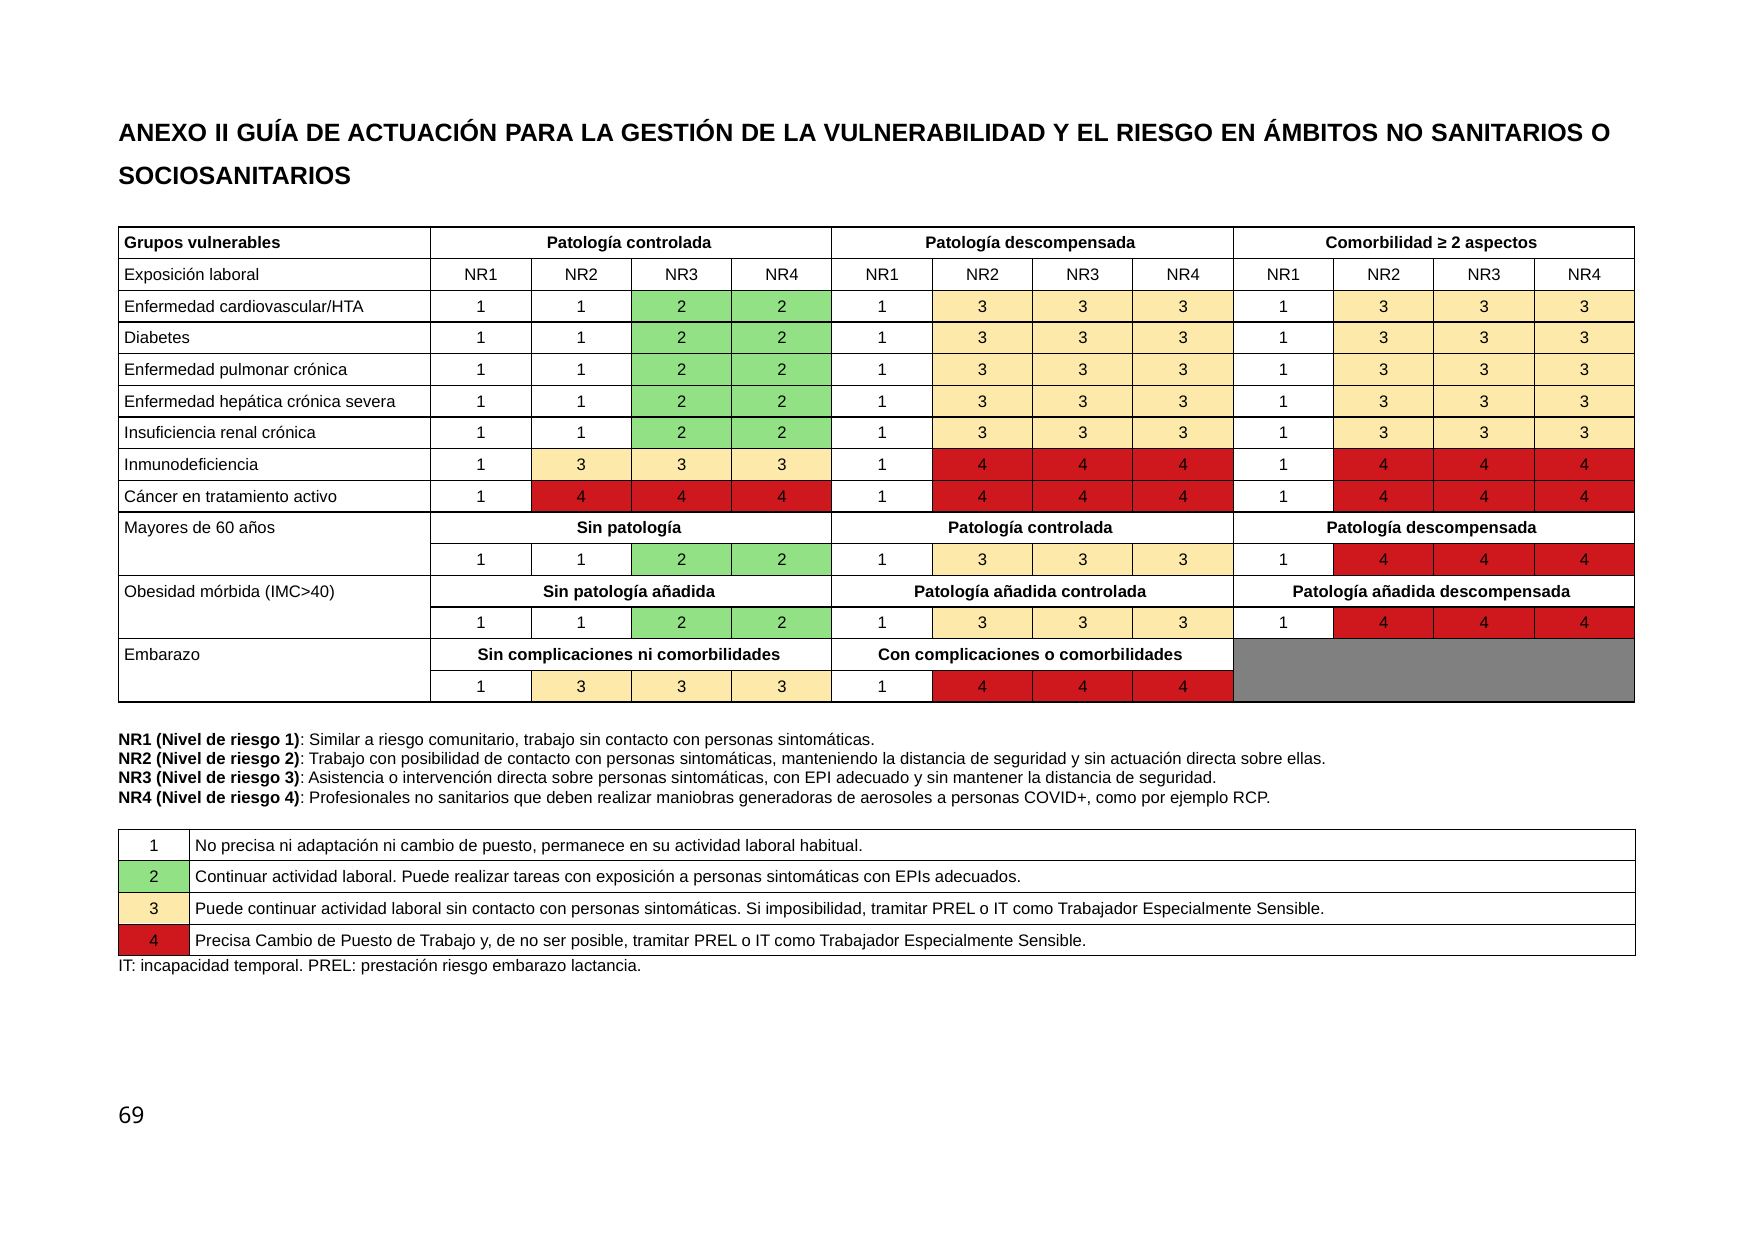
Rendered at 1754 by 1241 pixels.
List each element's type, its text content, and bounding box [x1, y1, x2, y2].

table_cell 1 [832, 354, 932, 385]
table_cell 3 [1133, 354, 1233, 385]
table_cell 3 [933, 291, 1032, 321]
table_cell NR2 [532, 259, 631, 290]
table_cell 1 [532, 418, 631, 448]
table_cell 2 [632, 418, 731, 448]
table_cell 1 [532, 386, 631, 416]
table_cell 1 [431, 449, 531, 480]
table_cell 3 [1133, 291, 1233, 321]
table_cell Cáncer en tratamiento activo [119, 481, 430, 511]
table_cell 3 [1434, 386, 1534, 416]
table_cell NR3 [1033, 259, 1132, 290]
table_cell Patología añadida controlada [832, 576, 1233, 606]
table_cell 1 [832, 323, 932, 353]
table_cell Enfermedad cardiovascular/HTA [119, 291, 430, 321]
table_cell 3 [1535, 354, 1634, 385]
table_cell 1 [431, 291, 531, 321]
table_cell 1 [1234, 386, 1333, 416]
table_cell 1 [1234, 449, 1333, 480]
table_cell 1 [431, 544, 531, 575]
table_cell NR1 [832, 259, 932, 290]
table_cell 2 [632, 608, 731, 638]
table_cell Patología controlada [832, 513, 1233, 543]
table_cell Enfermedad hepática crónica severa [119, 386, 430, 416]
table_cell Patología añadida descompensada [1234, 576, 1634, 606]
table_cell 3 [532, 449, 631, 480]
table_cell Precisa Cambio de Puesto de Trabajo y, de no ser posible, tramitar PREL o IT como Trabajador Especialmente Sensible. [190, 925, 1635, 955]
table_cell 3 [933, 354, 1032, 385]
table_cell 3 [1535, 291, 1634, 321]
table_cell 1 [1234, 481, 1333, 511]
table_cell 4 [532, 481, 631, 511]
table_cell 3 [1334, 386, 1433, 416]
subtitle ANEXO II GUÍA DE ACTUACIÓN PARA LA GESTIÓN DE LA VULNERABILIDAD Y EL RIESGO EN ÁMBITOS NO SANITARIOS O SOCIOSANITARIOS [118, 118, 1612, 190]
table_cell NR3 [1434, 259, 1534, 290]
table_cell 4 [1033, 671, 1132, 701]
table_cell 1 [1234, 608, 1333, 638]
table_cell 3 [1133, 418, 1233, 448]
table_cell 4 [732, 481, 831, 511]
table_cell 3 [1033, 354, 1132, 385]
table_cell 3 [1033, 323, 1132, 353]
table_cell 3 [933, 608, 1032, 638]
table_cell 1 [1234, 323, 1333, 353]
table_cell 2 [732, 386, 831, 416]
table_cell 1 [832, 449, 932, 480]
table_cell 1 [532, 544, 631, 575]
table_cell 4 [1434, 449, 1534, 480]
table_cell 4 [933, 671, 1032, 701]
table_cell 1 [832, 608, 932, 638]
table_cell 1 [532, 323, 631, 353]
table_cell Diabetes [119, 323, 430, 353]
table_cell 3 [1033, 544, 1132, 575]
table_cell Insuficiencia renal crónica [119, 418, 430, 448]
table_cell 2 [632, 544, 731, 575]
table_cell 1 [431, 481, 531, 511]
table_cell 3 [119, 893, 189, 923]
table_cell 2 [732, 354, 831, 385]
table_cell 4 [1535, 481, 1634, 511]
table_cell NR4 [1133, 259, 1233, 290]
text NR1 (Nivel de riesgo 1): Similar a riesgo comunitario, trabajo sin contacto con personas sintomáticas. [118, 730, 1636, 749]
table_cell 3 [632, 671, 731, 701]
table_cell 2 [632, 386, 731, 416]
table_cell 1 [431, 671, 531, 701]
table_cell NR1 [1234, 259, 1333, 290]
table_cell 4 [1033, 449, 1132, 480]
table_cell 4 [1033, 481, 1132, 511]
table_cell 1 [532, 354, 631, 385]
table_cell 1 [832, 386, 932, 416]
table_cell 3 [732, 449, 831, 480]
table_cell 4 [1334, 608, 1433, 638]
table_cell 4 [632, 481, 731, 511]
table_cell 4 [1434, 481, 1534, 511]
table_cell 2 [632, 354, 731, 385]
table_cell 3 [933, 544, 1032, 575]
table_cell Puede continuar actividad laboral sin contacto con personas sintomáticas. Si imposibilidad, tramitar PREL o IT como Trabajador Especialmente Sensible. [190, 893, 1635, 923]
table_cell 1 [1234, 291, 1333, 321]
table_cell Embarazo [119, 639, 430, 701]
table_cell 4 [933, 481, 1032, 511]
table_cell Sin complicaciones ni comorbilidades [431, 639, 831, 670]
table_cell 2 [732, 544, 831, 575]
table_cell NR1 [431, 259, 531, 290]
table_cell 4 [1535, 608, 1634, 638]
table_header Patología controlada [431, 228, 831, 258]
table_cell NR2 [1334, 259, 1433, 290]
table_cell Obesidad mórbida (IMC>40) [119, 576, 430, 638]
text NR2 (Nivel de riesgo 2): Trabajo con posibilidad de contacto con personas sintomáticas, manteniendo la distancia de seguridad y sin actuación directa sobre ellas. [118, 749, 1636, 768]
table_header Patología descompensada [832, 228, 1233, 258]
table_cell 4 [1334, 449, 1433, 480]
table_cell 1 [431, 418, 531, 448]
table_cell 1 [832, 671, 932, 701]
table_cell 1 [431, 354, 531, 385]
table_cell Enfermedad pulmonar crónica [119, 354, 430, 385]
table_cell 4 [933, 449, 1032, 480]
table_header Comorbilidad ≥ 2 aspectos [1234, 228, 1634, 258]
table_cell 3 [1334, 418, 1433, 448]
table_cell 2 [632, 291, 731, 321]
table_cell 1 [1234, 418, 1333, 448]
table_cell 1 [1234, 354, 1333, 385]
table_cell 2 [119, 861, 189, 892]
table_cell 4 [1434, 608, 1534, 638]
table_cell 4 [1133, 449, 1233, 480]
table_cell 3 [1334, 323, 1433, 353]
table_cell 3 [532, 671, 631, 701]
table_cell NR2 [933, 259, 1032, 290]
table_cell Sin patología [431, 513, 831, 543]
table_header Grupos vulnerables [119, 228, 430, 258]
table_cell 2 [732, 418, 831, 448]
table_cell NR3 [632, 259, 731, 290]
table_cell 4 [1133, 671, 1233, 701]
table_cell 1 [832, 481, 932, 511]
text NR4 (Nivel de riesgo 4): Profesionales no sanitarios que deben realizar maniobras generadoras de aerosoles a personas COVID+, como por ejemplo RCP. [118, 787, 1636, 807]
table_cell 3 [1033, 418, 1132, 448]
table_header 1 [119, 830, 189, 860]
table_cell 2 [732, 608, 831, 638]
table_cell Inmunodeficiencia [119, 449, 430, 480]
table_cell 3 [1535, 323, 1634, 353]
table_cell Patología descompensada [1234, 513, 1634, 543]
text NR3 (Nivel de riesgo 3): Asistencia o intervención directa sobre personas sintomáticas, con EPI adecuado y sin mantener la distancia de seguridad. [118, 768, 1636, 787]
table_cell 3 [1133, 386, 1233, 416]
table_cell [1234, 639, 1634, 701]
table_cell 3 [1535, 418, 1634, 448]
table_cell 1 [431, 323, 531, 353]
table_cell 3 [1434, 418, 1534, 448]
table_cell 3 [1434, 354, 1534, 385]
table_cell 3 [1133, 608, 1233, 638]
table_cell 3 [933, 386, 1032, 416]
table_cell 4 [1334, 544, 1433, 575]
table_cell 1 [431, 386, 531, 416]
table_cell 4 [119, 925, 189, 955]
table_cell 4 [1535, 544, 1634, 575]
table_cell 3 [1535, 386, 1634, 416]
table_cell 3 [732, 671, 831, 701]
table_cell 4 [1535, 449, 1634, 480]
table_cell 1 [832, 544, 932, 575]
table_cell Con complicaciones o comorbilidades [832, 639, 1233, 670]
table_header No precisa ni adaptación ni cambio de puesto, permanece en su actividad laboral habitual. [190, 830, 1635, 860]
table_cell 1 [832, 418, 932, 448]
table_cell 3 [1334, 291, 1433, 321]
table_cell 1 [532, 291, 631, 321]
table_cell 2 [732, 291, 831, 321]
table_cell Mayores de 60 años [119, 513, 430, 575]
table_cell 3 [1434, 323, 1534, 353]
table_cell 2 [732, 323, 831, 353]
table_cell 1 [832, 291, 932, 321]
table_cell 1 [431, 608, 531, 638]
table_cell 4 [1133, 481, 1233, 511]
table_cell 3 [1434, 291, 1534, 321]
table_cell 3 [1033, 291, 1132, 321]
table_cell 3 [933, 323, 1032, 353]
table_cell 1 [1234, 544, 1333, 575]
table_cell 2 [632, 323, 731, 353]
table_cell 3 [933, 418, 1032, 448]
table_cell 3 [632, 449, 731, 480]
table_cell 3 [1033, 608, 1132, 638]
table_cell NR4 [732, 259, 831, 290]
table_cell 4 [1434, 544, 1534, 575]
table_cell Sin patología añadida [431, 576, 831, 606]
table_cell 3 [1133, 544, 1233, 575]
text IT: incapacidad temporal. PREL: prestación riesgo embarazo lactancia. [118, 956, 1636, 975]
table_cell 3 [1133, 323, 1233, 353]
table_cell Continuar actividad laboral. Puede realizar tareas con exposición a personas sintomáticas con EPIs adecuados. [190, 861, 1635, 892]
table_cell Exposición laboral [119, 259, 430, 290]
table_cell NR4 [1535, 259, 1634, 290]
table_cell 3 [1033, 386, 1132, 416]
table_cell 1 [532, 608, 631, 638]
table_cell 3 [1334, 354, 1433, 385]
table_cell 4 [1334, 481, 1433, 511]
